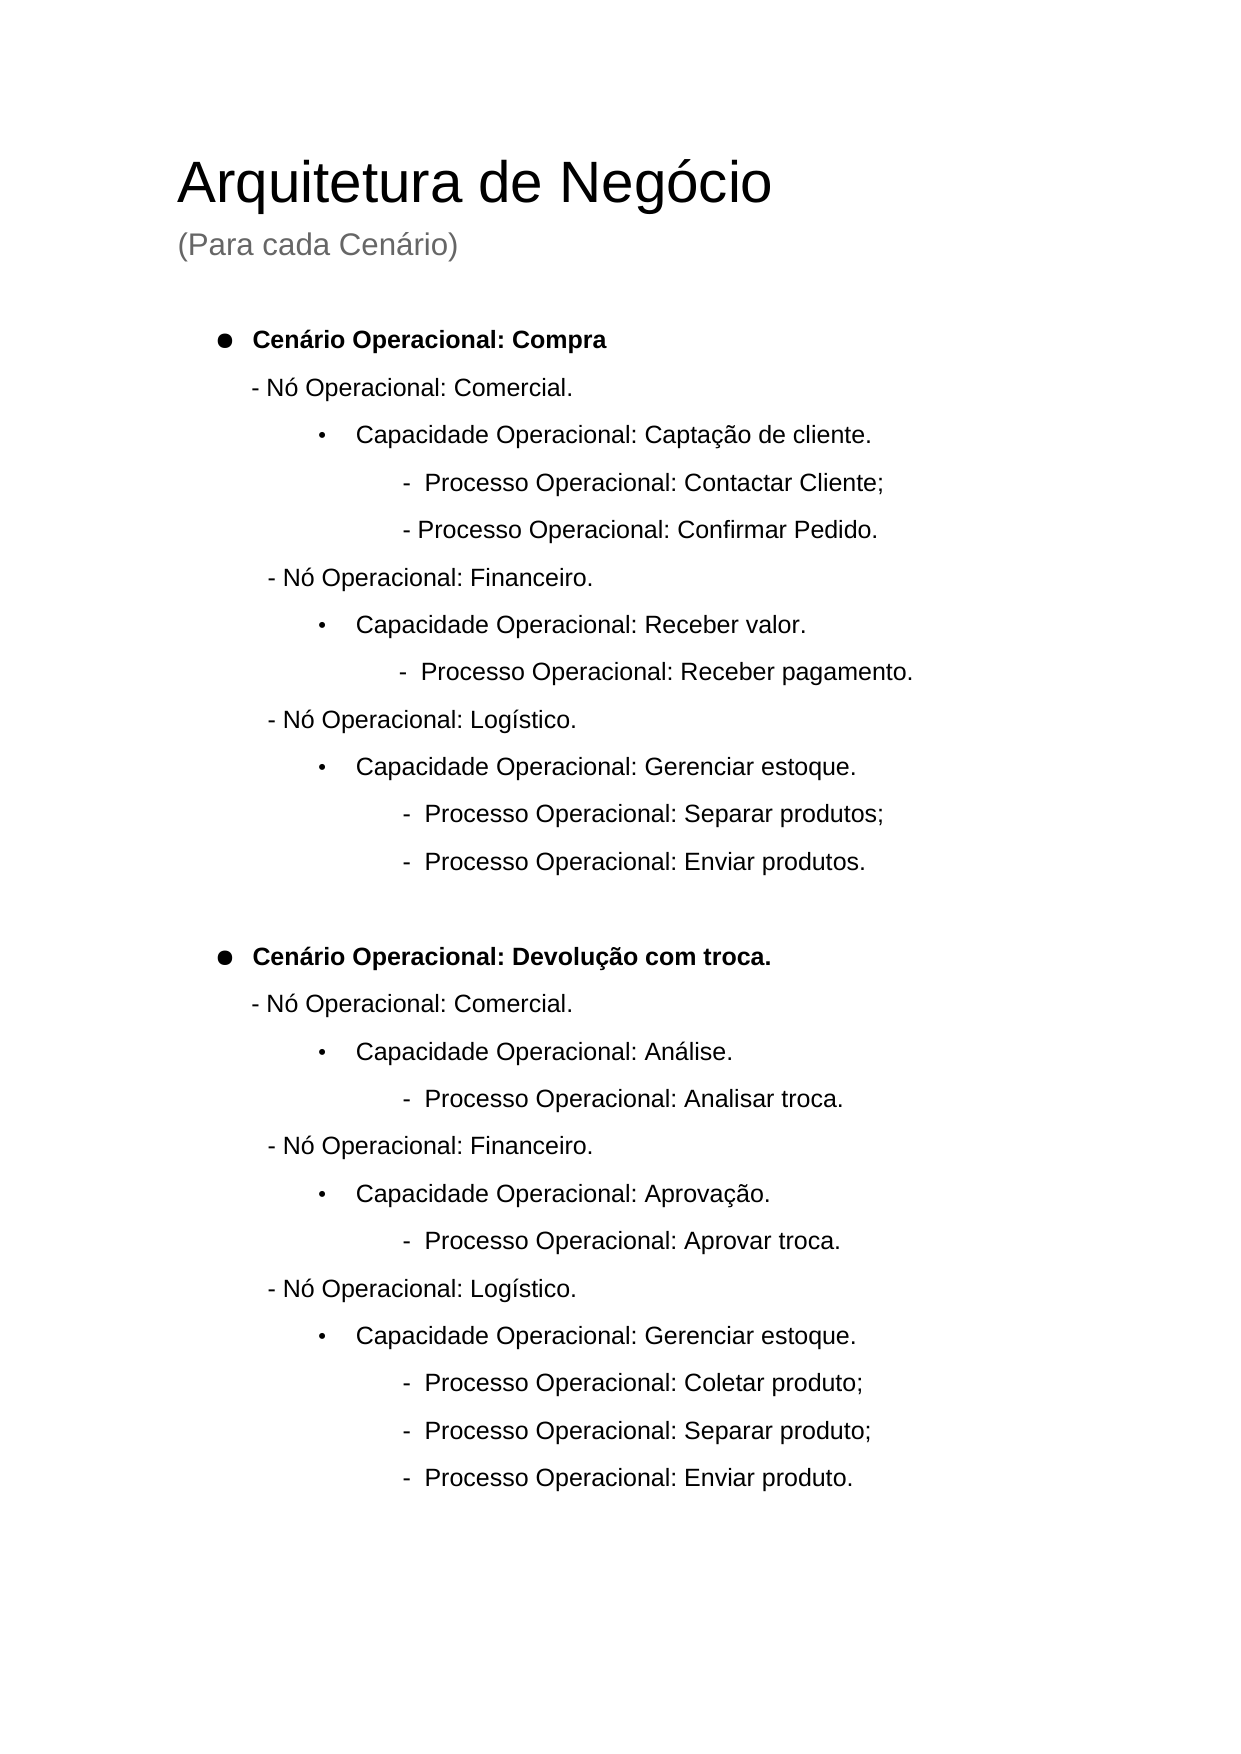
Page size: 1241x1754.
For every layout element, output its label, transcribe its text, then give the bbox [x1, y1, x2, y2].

title (Para cada Cenário) [177, 226, 1063, 262]
list Capacidade Operacional: Gerenciar estoque. [318, 752, 1063, 781]
text - Processo Operacional: Analisar troca. [177, 1084, 1063, 1113]
list Capacidade Operacional: Captação de cliente. [318, 420, 1063, 449]
text - Processo Operacional: Contactar Cliente; [177, 468, 1063, 496]
text - Nó Operacional: Logístico. [177, 705, 1063, 733]
text - Processo Operacional: Aprovar troca. [177, 1226, 1063, 1255]
list - Processo Operacional: Receber pagamento. [177, 657, 1063, 686]
text - Processo Operacional: Confirmar Pedido. [177, 515, 1063, 544]
list Capacidade Operacional: Análise. [318, 1037, 1063, 1065]
text - Nó Operacional: Comercial. [177, 989, 1063, 1018]
text - Processo Operacional: Enviar produtos. [177, 847, 1063, 876]
text - Nó Operacional: Financeiro. [177, 562, 1063, 591]
list Capacidade Operacional: Receber valor. [318, 610, 1063, 639]
text - Nó Operacional: Comercial. [177, 373, 1063, 402]
text - Nó Operacional: Financeiro. [177, 1131, 1063, 1160]
text - Nó Operacional: Logístico. [177, 1273, 1063, 1302]
text - Processo Operacional: Separar produto; [177, 1416, 1063, 1444]
list Capacidade Operacional: Gerenciar estoque. [318, 1321, 1063, 1350]
text - Processo Operacional: Separar produtos; [177, 799, 1063, 828]
text - Processo Operacional: Enviar produto. [177, 1463, 1063, 1492]
list Cenário Operacional: Compra [215, 325, 1063, 354]
list Cenário Operacional: Devolução com troca. [215, 942, 1063, 971]
text - Processo Operacional: Coletar produto; [177, 1368, 1063, 1397]
title Arquitetura de Negócio [177, 148, 1063, 215]
list Capacidade Operacional: Aprovação. [318, 1179, 1063, 1207]
